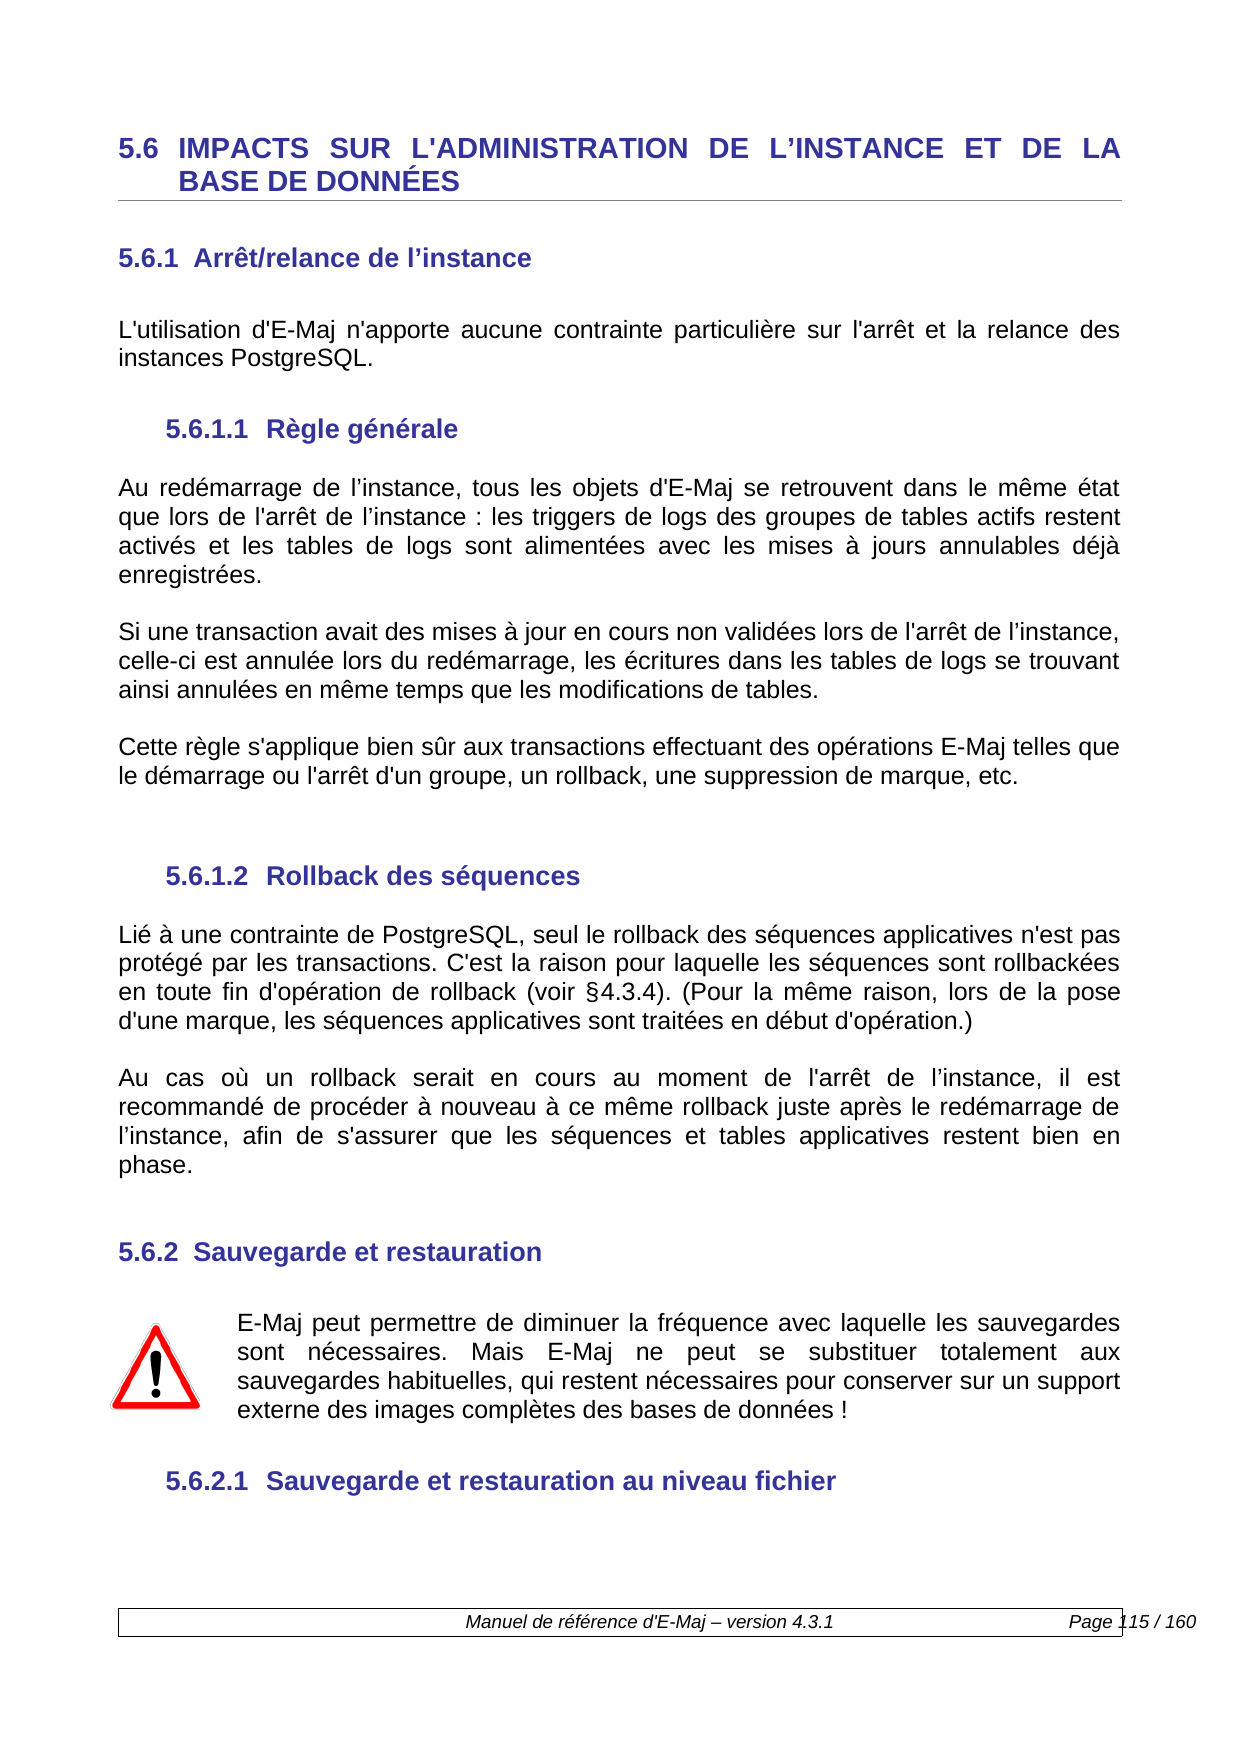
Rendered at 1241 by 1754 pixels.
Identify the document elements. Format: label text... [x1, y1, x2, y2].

text Au cas où un rollback serait en cours au moment de l'arrêt de l’instance, il est recommandé de procéder à nouveau à ce même rollback juste après le redémarrage de l’instance, afin de s'assurer que les séquences et tables applicatives restent bien en phase. [118, 1063, 1122, 1178]
text Cette règle s'applique bien sûr aux transactions effectuant des opérations E-Maj telles que le démarrage ou l'arrêt d'un groupe, un rollback, une suppression de marque, etc. [118, 732, 1122, 789]
subtitle Impacts sur l'administration de l’instance et de la base de données [118, 131, 1122, 200]
text Si une transaction avait des mises à jour en cours non validées lors de l'arrêt de l’instance, celle-ci est annulée lors du redémarrage, les écritures dans les tables de logs se trouvant ainsi annulées en même temps que les modifications de tables. [118, 617, 1122, 703]
picture [110, 1323, 201, 1410]
text E-Maj peut permettre de diminuer la fréquence avec laquelle les sauvegardes sont nécessaires. Mais E-Maj ne peut se substituer totalement aux sauvegardes habituelles, qui restent nécessaires pour conserver sur un support externe des images complètes des bases de données ! [237, 1308, 1122, 1423]
subtitle Sauvegarde et restauration [118, 1236, 1122, 1267]
text L'utilisation d'E-Maj n'apporte aucune contrainte particulière sur l'arrêt et la relance des instances PostgreSQL. [118, 314, 1122, 372]
subtitle Rollback des séquences [165, 859, 1122, 891]
text Lié à une contrainte de PostgreSQL, seul le rollback des séquences applicatives n'est pas protégé par les transactions. C'est la raison pour laquelle les séquences sont rollbackées en toute fin d'opération de rollback (voir §4.3.4). (Pour la même raison, lors de la pose d'une marque, les séquences applicatives sont traitées en début d'opération.) [118, 919, 1122, 1034]
text Au redémarrage de l’instance, tous les objets d'E-Maj se retrouvent dans le même état que lors de l'arrêt de l’instance : les triggers de logs des groupes de tables actifs restent activés et les tables de logs sont alimentées avec les mises à jours annulables déjà enregistrées. [118, 473, 1122, 588]
subtitle Arrêt/relance de l’instance [118, 242, 1122, 273]
subtitle Règle générale [165, 413, 1122, 444]
subtitle Sauvegarde et restauration au niveau fichier [165, 1464, 1122, 1496]
